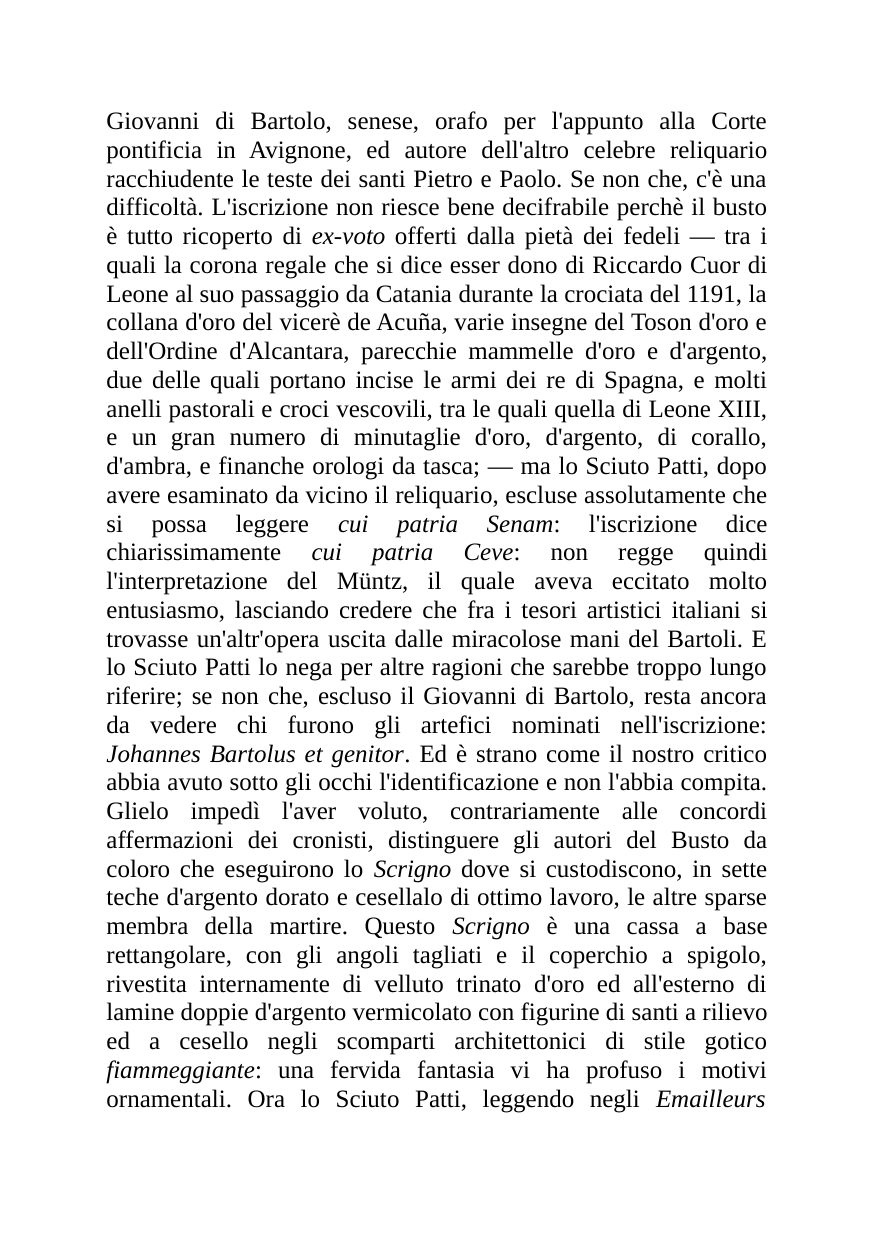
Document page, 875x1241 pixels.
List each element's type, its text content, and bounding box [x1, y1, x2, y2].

text Giovanni di Bartolo, senese, orafo per l'appunto alla Corte pontificia in Avignone, ed autore dell'altro celebre reliquario racchiudente le teste dei santi Pietro e Paolo. Se non che, c'è una difficoltà. L'iscrizione non riesce bene decifrabile perchè il busto è tutto ricoperto di ex-voto offerti dalla pietà dei fedeli ― tra i quali la corona regale che si dice esser dono di Riccardo Cuor di Leone al suo passaggio da Catania durante la crociata del 1191, la collana d'oro del vicerè de Acuña, varie insegne del Toson d'oro e dell'Ordine d'Alcantara, parecchie mammelle d'oro e d'argento, due delle quali portano incise le armi dei re di Spagna, e molti anelli pastorali e croci vescovili, tra le quali quella di Leone XIII, e un gran numero di minutaglie d'oro, d'argento, di corallo, d'ambra, e finanche orologi da tasca; ― ma lo Sciuto Patti, dopo avere esaminato da vicino il reliquario, escluse assolutamente che si possa leggere cui patria Senam: l'iscrizione dice chiarissimamente cui patria Ceve: non regge quindi l'interpretazione del Müntz, il quale aveva eccitato molto entusiasmo, lasciando credere che fra i tesori artistici italiani si trovasse un'altr'opera uscita dalle miracolose mani del Bartoli. E lo Sciuto Patti lo nega per altre ragioni che sarebbe troppo lungo riferire; se non che, escluso il Giovanni di Bartolo, resta ancora da vedere chi furono gli artefici nominati nell'iscrizione: Johannes Bartolus et genitor. Ed è strano come il nostro critico abbia avuto sotto gli occhi l'identificazione e non l'abbia compita. Glielo impedì l'aver voluto, contrariamente alle concordi affermazioni dei cronisti, distinguere gli autori del Busto da coloro che eseguirono lo Scrigno dove si custodiscono, in sette teche d'argento dorato e cesellalo di ottimo lavoro, le altre sparse membra della martire. Questo Scrigno è una cassa a base rettangolare, con gli angoli tagliati e il coperchio a spigolo, rivestita internamente di velluto trinato d'oro ed all'esterno di lamine doppie d'argento vermicolato con figurine di santi a rilievo ed a cesello negli scomparti architettonici di stile gotico fiammeggiante: una fervida fantasia vi ha profuso i motivi ornamentali. Ora lo Sciuto Patti, leggendo negli Emailleurs [106, 106, 768, 1112]
